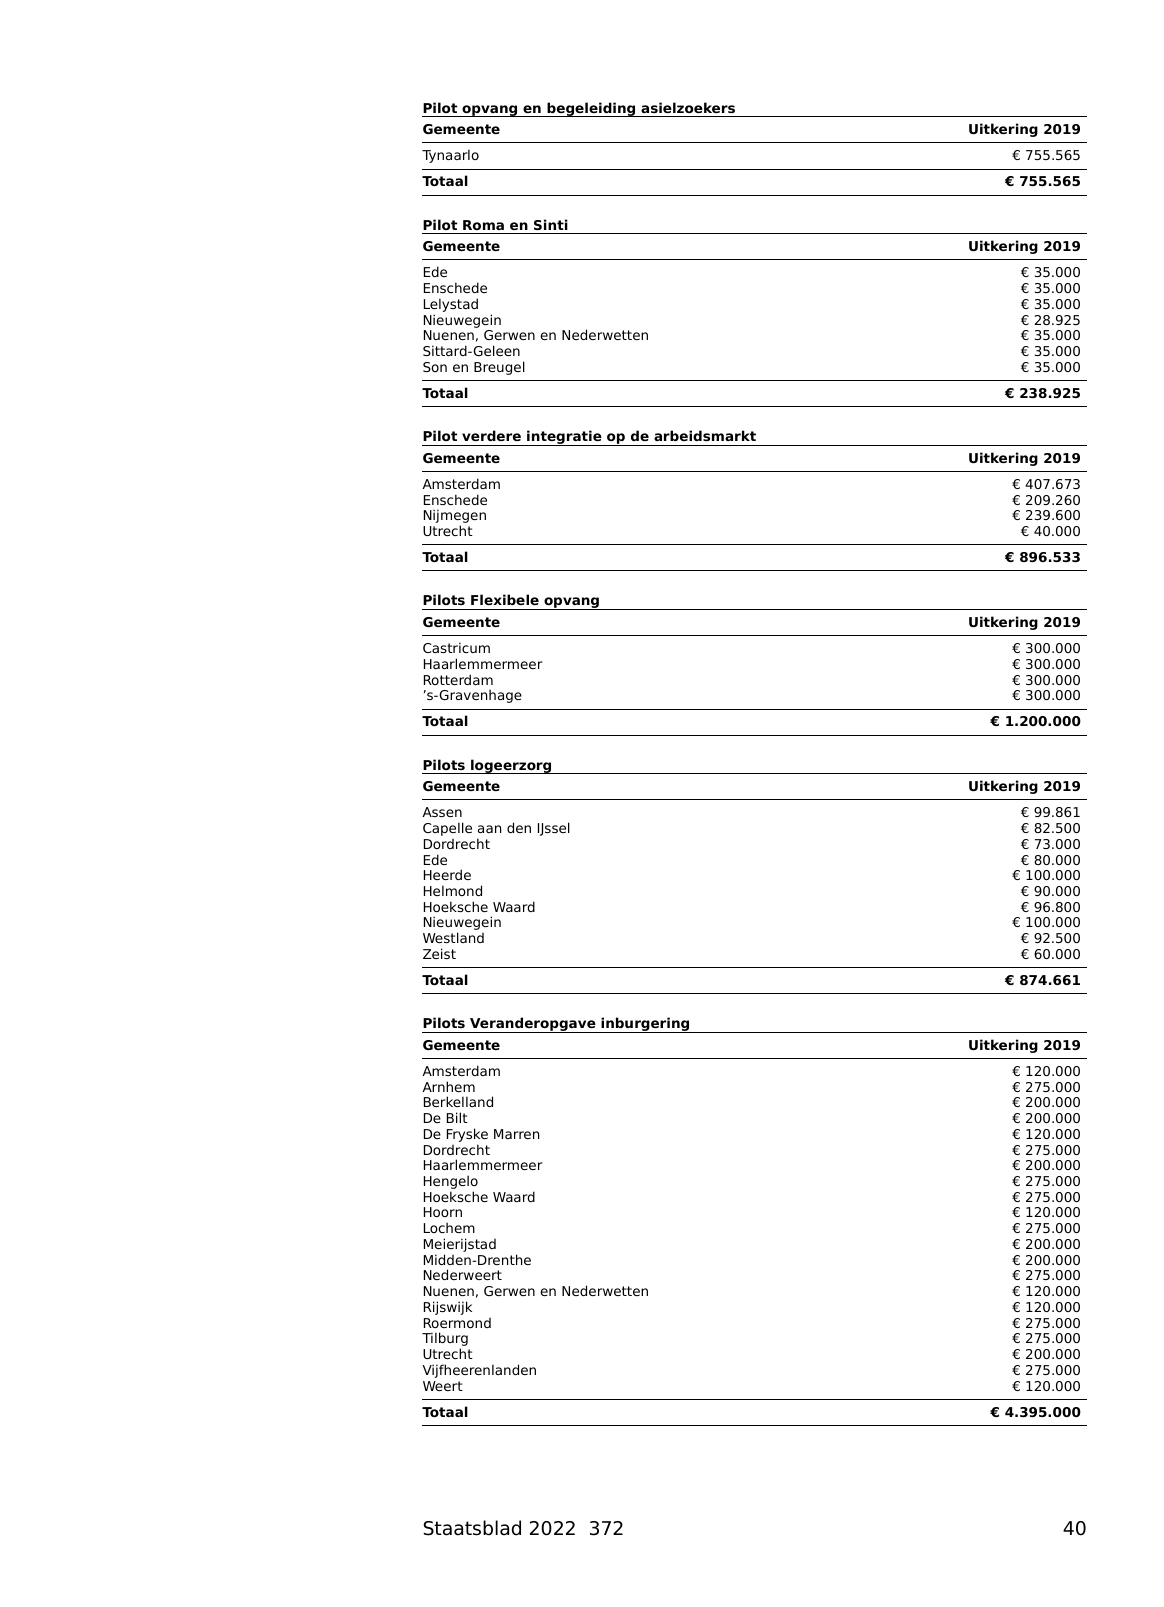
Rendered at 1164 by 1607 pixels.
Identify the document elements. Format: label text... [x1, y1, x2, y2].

table_cell € 275.000 [863, 1143, 1087, 1158]
table_cell € 4.395.000 [863, 1400, 1087, 1425]
table_cell De Bilt [422, 1111, 863, 1127]
table_cell Weert [422, 1378, 863, 1399]
table_cell Lochem [422, 1221, 863, 1237]
table_cell Uitkering 2019 [830, 234, 1087, 259]
table_cell Tynaarlo [422, 143, 754, 168]
table_cell Gemeente [422, 446, 754, 471]
table_cell Helmond [422, 884, 754, 899]
table_cell € 407.673 [754, 472, 1087, 492]
table_cell Nieuwegein [422, 312, 830, 328]
table_cell Arnhem [422, 1080, 863, 1095]
table_cell Nieuwegein [422, 915, 754, 931]
table_header Pilots Flexibele opvang [422, 593, 1087, 609]
table_cell Uitkering 2019 [754, 446, 1087, 471]
table_cell Totaal [422, 710, 754, 734]
table_cell Totaal [422, 1400, 863, 1425]
table_cell Hoeksche Waard [422, 1190, 863, 1205]
table_cell € 100.000 [754, 915, 1087, 931]
table_cell € 35.000 [830, 281, 1087, 297]
table_cell € 120.000 [863, 1205, 1087, 1221]
table_cell Rotterdam [422, 672, 754, 688]
table_cell € 874.661 [754, 968, 1087, 993]
table_cell Vijfheerenlanden [422, 1363, 863, 1378]
table_cell € 35.000 [830, 297, 1087, 312]
table_cell € 275.000 [863, 1174, 1087, 1189]
table_cell Meierijstad [422, 1237, 863, 1252]
table_cell € 300.000 [754, 672, 1087, 688]
table_cell Heerde [422, 868, 754, 884]
table_cell Hengelo [422, 1174, 863, 1189]
table_cell € 120.000 [863, 1059, 1087, 1079]
table_cell Tilburg [422, 1331, 863, 1347]
table_cell € 239.600 [754, 508, 1087, 524]
table_cell Uitkering 2019 [754, 774, 1087, 799]
table_cell € 300.000 [754, 657, 1087, 672]
table_cell € 28.925 [830, 312, 1087, 328]
table_cell Lelystad [422, 297, 830, 312]
table_cell Gemeente [422, 610, 754, 635]
table_header Pilot Roma en Sinti [422, 218, 1087, 233]
table_cell € 896.533 [754, 545, 1087, 570]
table_cell € 35.000 [830, 344, 1087, 359]
table_cell € 300.000 [754, 636, 1087, 657]
table_cell Ede [422, 260, 830, 281]
table_cell Uitkering 2019 [754, 610, 1087, 635]
table_cell Dordrecht [422, 1143, 863, 1158]
table_cell De Fryske Marren [422, 1127, 863, 1142]
table_cell € 200.000 [863, 1111, 1087, 1127]
table_cell Enschede [422, 281, 830, 297]
table_cell Nederweert [422, 1268, 863, 1284]
table_cell € 275.000 [863, 1221, 1087, 1237]
table_cell € 80.000 [754, 852, 1087, 868]
table_cell Gemeente [422, 117, 754, 142]
table_cell € 120.000 [863, 1284, 1087, 1300]
table_cell € 1.200.000 [754, 710, 1087, 734]
table_cell Gemeente [422, 234, 830, 259]
table_cell Westland [422, 931, 754, 947]
table_cell Sittard-Geleen [422, 344, 830, 359]
table_cell € 120.000 [863, 1300, 1087, 1315]
table_cell Dordrecht [422, 837, 754, 852]
table_cell Gemeente [422, 774, 754, 799]
table_cell € 755.565 [754, 143, 1087, 168]
table_cell € 73.000 [754, 837, 1087, 852]
table_cell Castricum [422, 636, 754, 657]
table_cell € 120.000 [863, 1378, 1087, 1399]
table_cell € 238.925 [830, 381, 1087, 406]
table_cell Roermond [422, 1315, 863, 1331]
table_cell € 200.000 [863, 1095, 1087, 1111]
table_header Pilot opvang en begeleiding asielzoekers [422, 100, 1087, 116]
table_cell € 200.000 [863, 1347, 1087, 1363]
table_cell € 755.565 [754, 170, 1087, 194]
table_cell € 275.000 [863, 1080, 1087, 1095]
table_cell € 82.500 [754, 821, 1087, 837]
table_header Pilot verdere integratie op de arbeidsmarkt [422, 429, 1087, 445]
table_cell Haarlemmermeer [422, 1158, 863, 1174]
table_cell € 275.000 [863, 1190, 1087, 1205]
table_cell € 40.000 [754, 524, 1087, 544]
table_cell Utrecht [422, 524, 754, 544]
table_cell Assen [422, 800, 754, 821]
table_cell € 200.000 [863, 1253, 1087, 1268]
table_cell Utrecht [422, 1347, 863, 1363]
table_cell Uitkering 2019 [754, 117, 1087, 142]
table_cell € 100.000 [754, 868, 1087, 884]
table_cell € 35.000 [830, 260, 1087, 281]
table_cell Capelle aan den IJssel [422, 821, 754, 837]
table_cell Totaal [422, 545, 754, 570]
table_cell € 275.000 [863, 1363, 1087, 1378]
table_cell Hoeksche Waard [422, 900, 754, 915]
table_cell Totaal [422, 381, 830, 406]
table_cell Son en Breugel [422, 360, 830, 380]
table_cell Nuenen, Gerwen en Nederwetten [422, 1284, 863, 1300]
table_cell € 275.000 [863, 1331, 1087, 1347]
table_cell Amsterdam [422, 472, 754, 492]
table_cell Nuenen, Gerwen en Nederwetten [422, 328, 830, 344]
table_cell Midden-Drenthe [422, 1253, 863, 1268]
table_header Pilots logeerzorg [422, 758, 1087, 773]
table_cell Zeist [422, 947, 754, 967]
table_cell Ede [422, 852, 754, 868]
table_header Pilots Veranderopgave inburgering [422, 1016, 1087, 1032]
table_cell ’s-Gravenhage [422, 688, 754, 708]
table_cell € 200.000 [863, 1237, 1087, 1252]
table_cell € 300.000 [754, 688, 1087, 708]
table_cell € 35.000 [830, 328, 1087, 344]
table_cell Hoorn [422, 1205, 863, 1221]
table_cell € 275.000 [863, 1315, 1087, 1331]
table_cell Gemeente [422, 1033, 863, 1058]
table_cell Totaal [422, 170, 754, 194]
table_cell € 35.000 [830, 360, 1087, 380]
table_cell Uitkering 2019 [863, 1033, 1087, 1058]
table_cell Totaal [422, 968, 754, 993]
table_cell Rijswijk [422, 1300, 863, 1315]
table_cell € 99.861 [754, 800, 1087, 821]
table_cell € 275.000 [863, 1268, 1087, 1284]
table_cell € 92.500 [754, 931, 1087, 947]
table_cell Berkelland [422, 1095, 863, 1111]
table_cell € 60.000 [754, 947, 1087, 967]
table_cell Nijmegen [422, 508, 754, 524]
table_cell Enschede [422, 492, 754, 508]
table_cell € 200.000 [863, 1158, 1087, 1174]
table_cell Amsterdam [422, 1059, 863, 1079]
table_cell € 209.260 [754, 492, 1087, 508]
table_cell € 90.000 [754, 884, 1087, 899]
table_cell € 120.000 [863, 1127, 1087, 1142]
table_cell Haarlemmermeer [422, 657, 754, 672]
table_cell € 96.800 [754, 900, 1087, 915]
